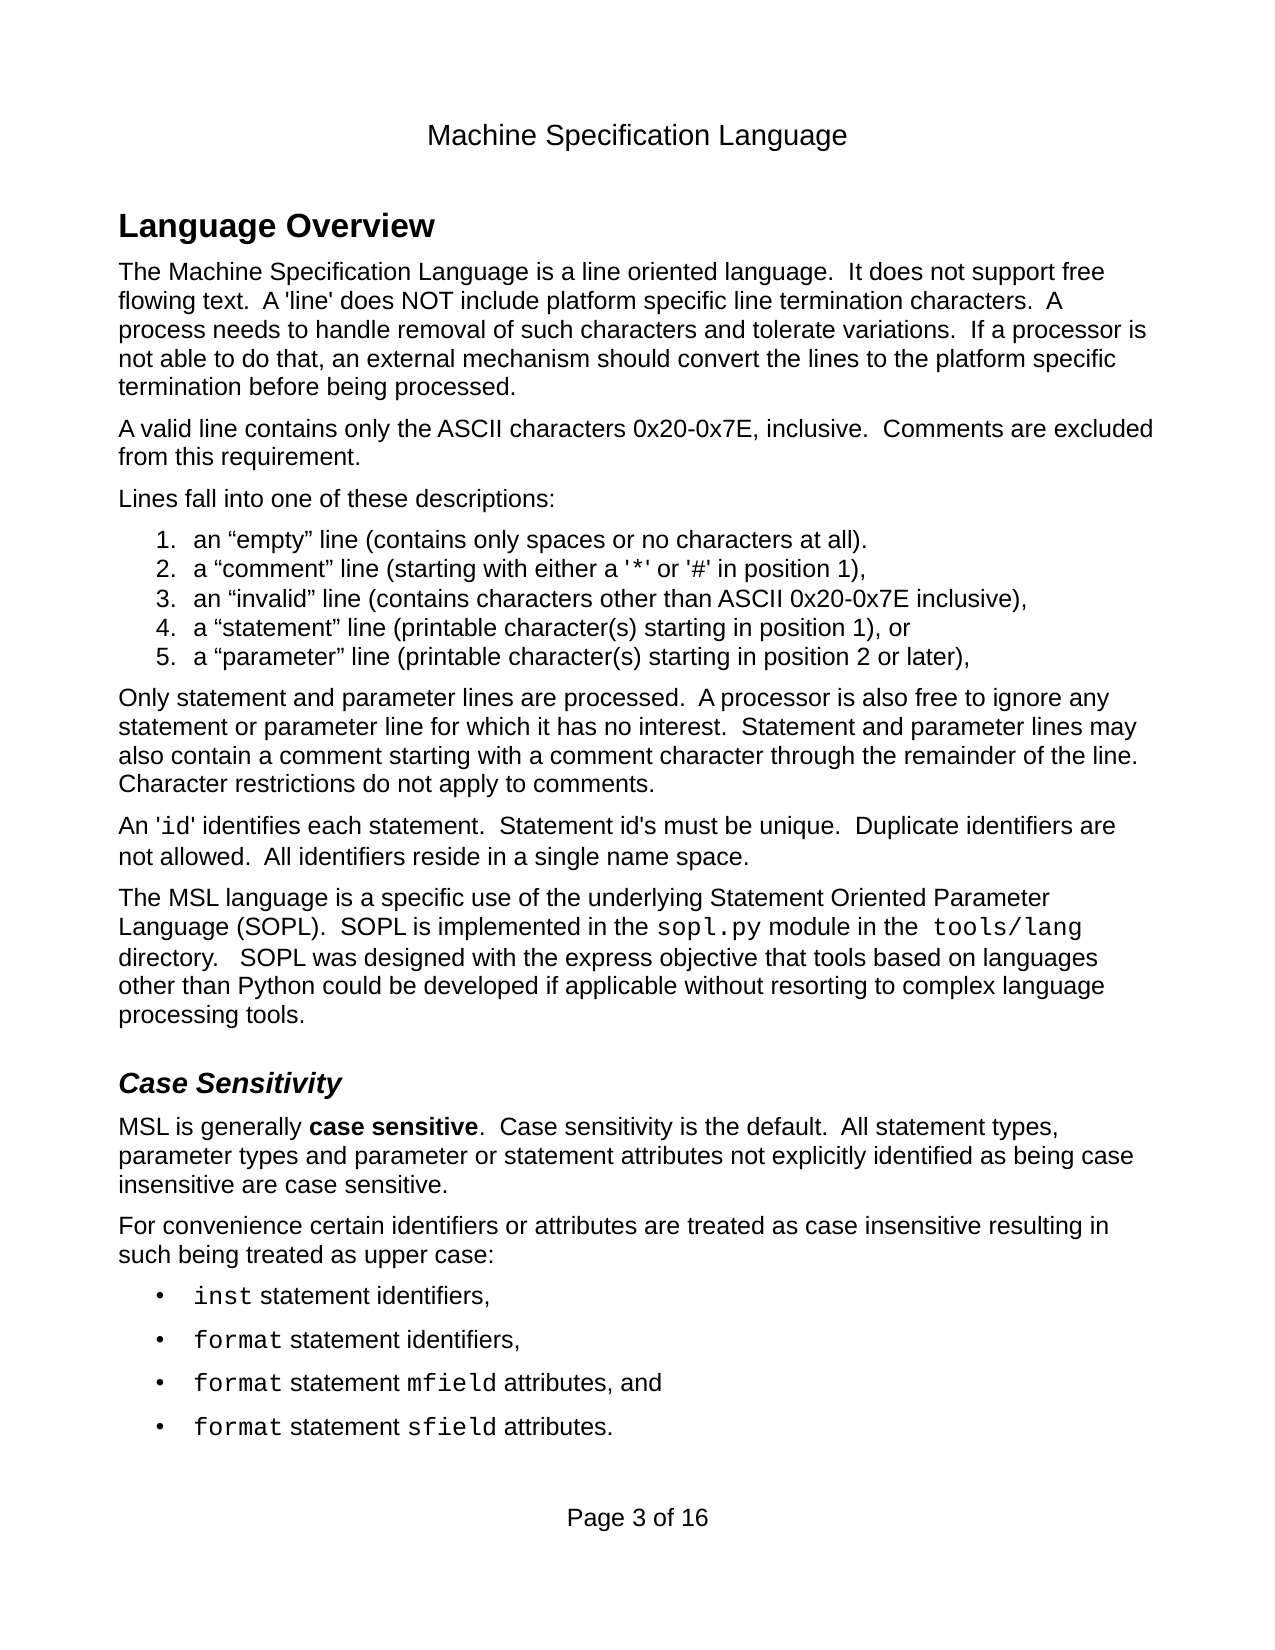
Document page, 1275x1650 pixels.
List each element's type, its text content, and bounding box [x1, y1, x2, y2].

list format statement identifiers, [156, 1324, 1157, 1356]
text For convenience certain identifiers or attributes are treated as case insensitive resulting in such being treated as upper case: [118, 1211, 1157, 1269]
text Only statement and parameter lines are processed. A processor is also free to ignore any statement or parameter line for which it has no interest. Statement and parameter lines may also contain a comment starting with a comment character through the remainder of the line. Character restrictions do not apply to comments. [118, 683, 1157, 798]
text MSL is generally case sensitive. Case sensitivity is the default. All statement types, parameter types and parameter or statement attributes not explicitly identified as being case insensitive are case sensitive. [118, 1112, 1157, 1199]
list a “comment” line (starting with either a '*' or '#' in position 1), [156, 553, 1157, 584]
text The Machine Specification Language is a line oriented language. It does not support free flowing text. A 'line' does NOT include platform specific line termination characters. A process needs to handle removal of such characters and tolerate variations. If a processor is not able to do that, an external mechanism should convert the lines to the platform specific termination before being processed. [118, 257, 1157, 401]
text The MSL language is a specific use of the underlying Statement Oriented Parameter Language (SOPL). SOPL is implemented in the sopl.py module in the tools/lang directory. SOPL was designed with the express objective that tools based on languages other than Python could be developed if applicable without resorting to complex language processing tools. [118, 883, 1157, 1029]
subtitle Case Sensitivity [118, 1066, 1157, 1100]
list format statement sfield attributes. [156, 1411, 1157, 1442]
text Lines fall into one of these descriptions: [118, 483, 1157, 512]
list an “empty” line (contains only spaces or no characters at all). [156, 525, 1157, 553]
list format statement mfield attributes, and [156, 1368, 1157, 1399]
list inst statement identifiers, [156, 1281, 1157, 1312]
subtitle Language Overview [118, 206, 1157, 245]
text A valid line contains only the ASCII characters 0x20-0x7E, inclusive. Comments are excluded from this requirement. [118, 413, 1157, 471]
list a “statement” line (printable character(s) starting in position 1), or [156, 613, 1157, 642]
list an “invalid” line (contains characters other than ASCII 0x20-0x7E inclusive), [156, 584, 1157, 613]
text An 'id' identifies each statement. Statement id's must be unique. Duplicate identifiers are not allowed. All identifiers reside in a single name space. [118, 811, 1157, 870]
list a “parameter” line (printable character(s) starting in position 2 or later), [156, 642, 1157, 671]
